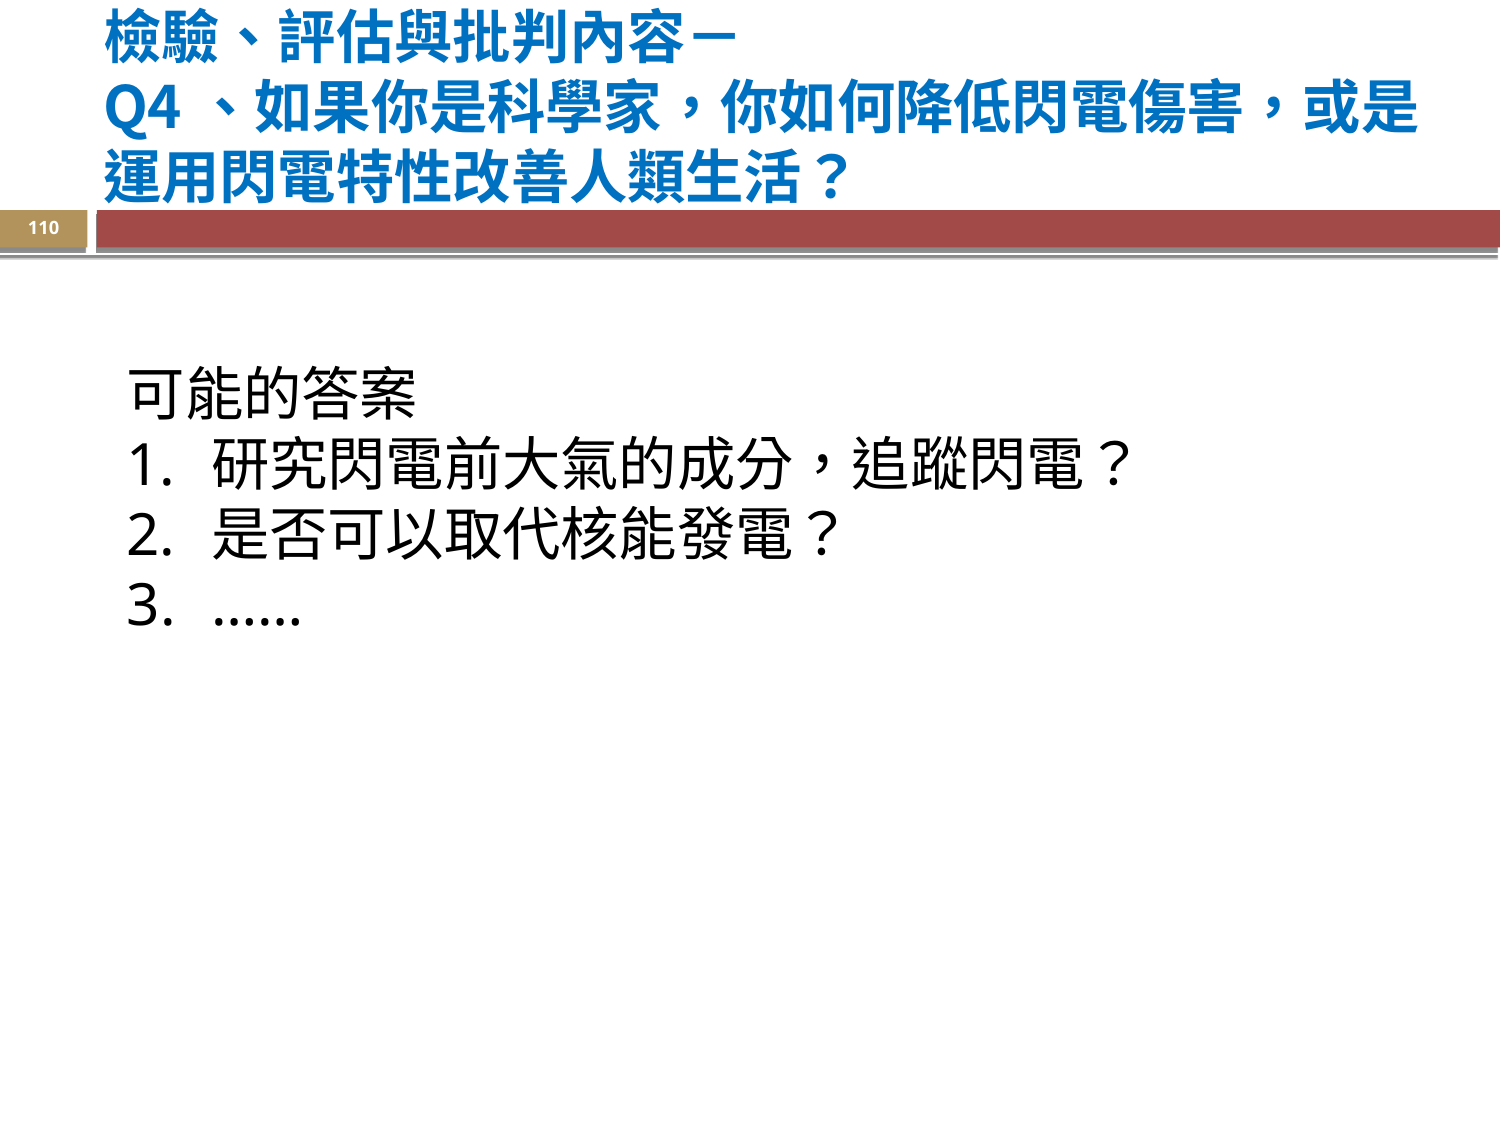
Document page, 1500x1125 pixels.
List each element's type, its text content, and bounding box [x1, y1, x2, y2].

text_box 可能的答案 研究閃電前大氣的成分，追蹤閃電？ 是否可以取代核能發電？ …… [112, 350, 1376, 715]
slide_number [0, 208, 88, 249]
title 檢驗、評估與批判內容－ Q4、如果你是科學家，你如何降低閃電傷害，或是運用閃電特性改善人類生活？ [88, 7, 1439, 204]
